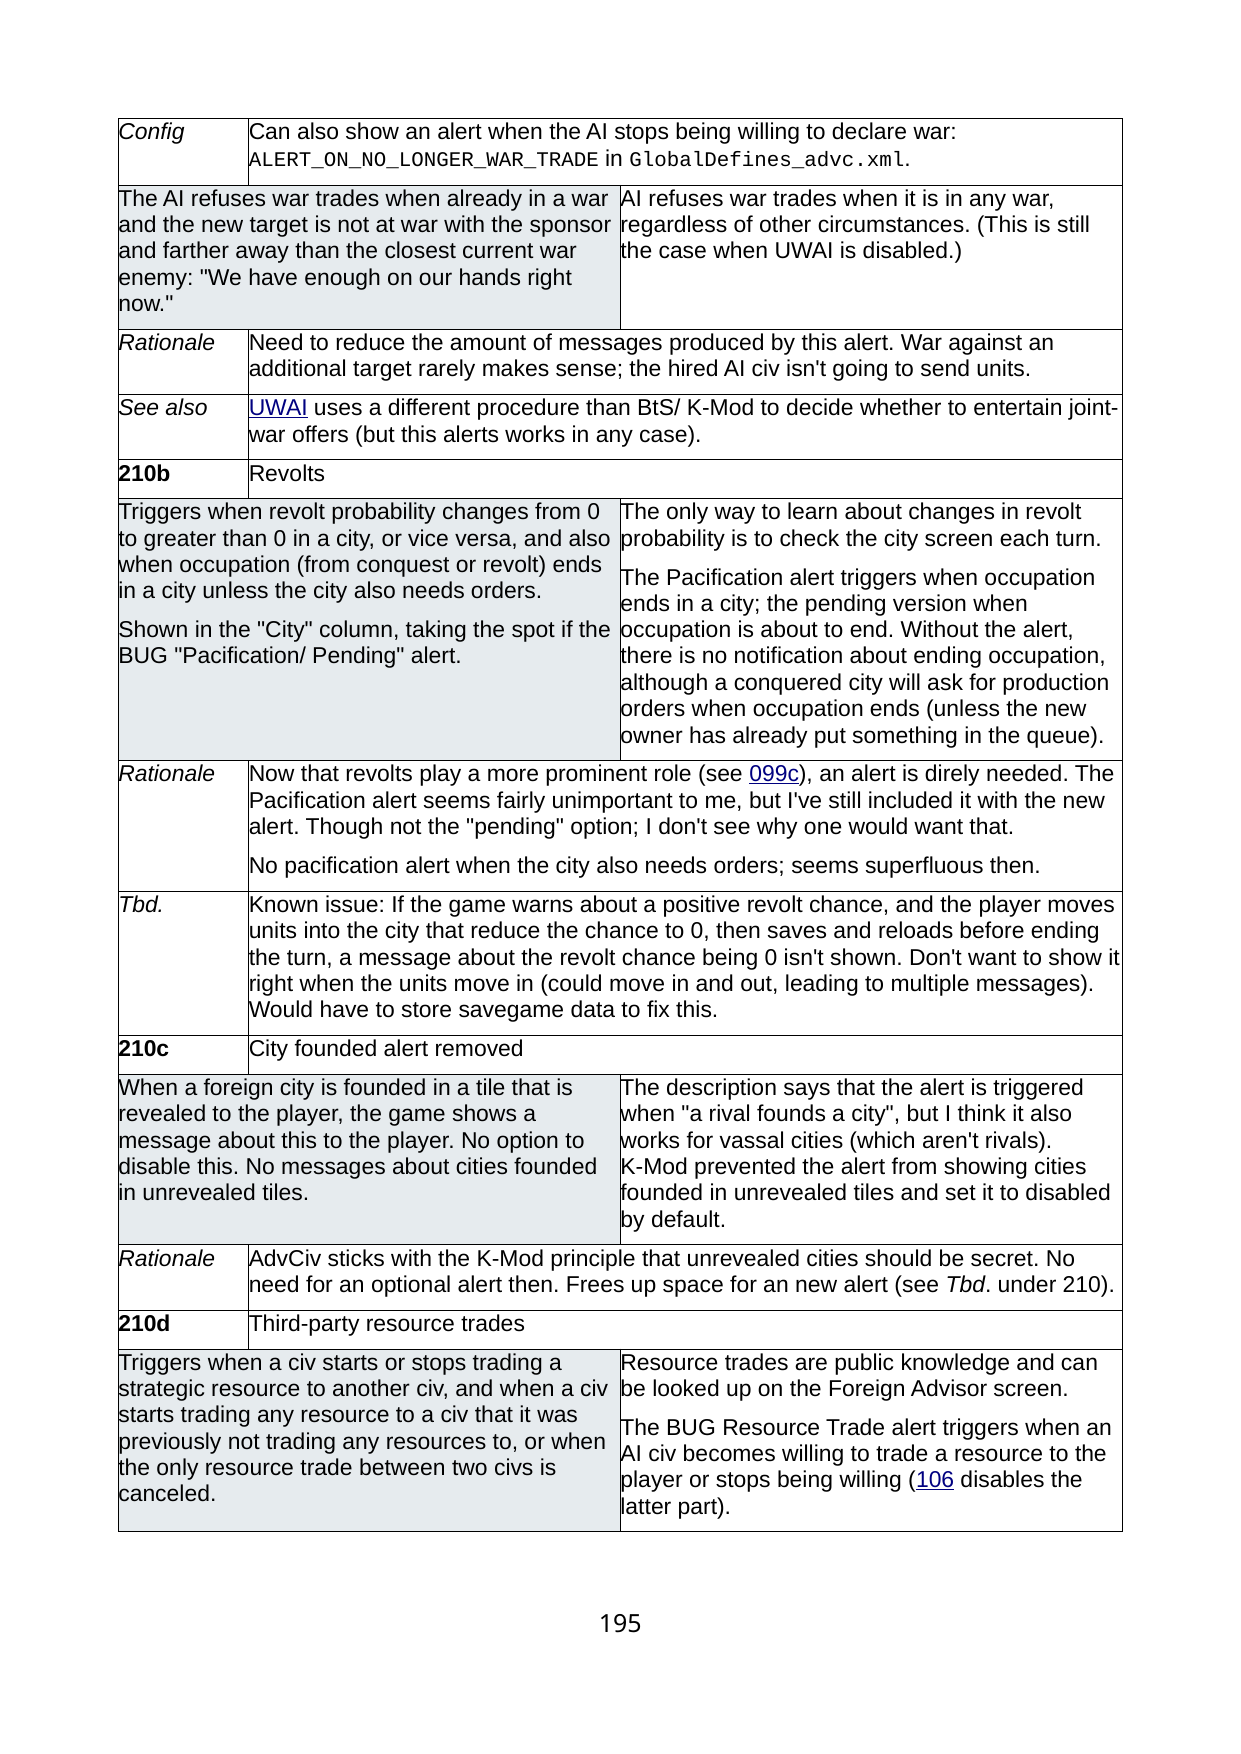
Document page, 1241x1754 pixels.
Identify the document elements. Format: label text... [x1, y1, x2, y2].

table_cell City founded alert removed [249, 1036, 1122, 1074]
table_cell Rationale [119, 330, 248, 394]
table_cell Now that revolts play a more prominent role (see 099c), an alert is direly needed. The Pacification alert seems fairly unimportant to me, but I've still included it with the new alert. Though not the "pending" option; I don't see why one would want that. No pacification alert when the city also needs orders; seems superfluous then. [249, 761, 1122, 891]
table_cell 210b [119, 460, 248, 498]
table_cell AI refuses war trades when it is in any war, regardless of other circumstances. (This is still the case when UWAI is disabled.) [621, 186, 1122, 329]
table_cell Tbd. [119, 892, 248, 1035]
table_cell See also [119, 395, 248, 459]
table_cell Revolts [249, 460, 1122, 498]
table_cell Third-party resource trades [249, 1311, 1122, 1348]
table_cell Need to reduce the amount of messages produced by this alert. War against an additional target rarely makes sense; the hired AI civ isn't going to send units. [249, 330, 1122, 394]
table_cell 210d [119, 1311, 248, 1348]
table_cell The only way to learn about changes in revolt probability is to check the city screen each turn. The Pacification alert triggers when occupation ends in a city; the pending version when occupation is about to end. Without the alert, there is no notification about ending occupation, although a conquered city will ask for production orders when occupation ends (unless the new owner has already put something in the queue). [621, 499, 1122, 760]
table_cell The AI refuses war trades when already in a war and the new target is not at war with the sponsor and farther away than the closest current war enemy: "We have enough on our hands right now." [119, 186, 620, 329]
table_cell The description says that the alert is triggered when "a rival founds a city", but I think it also works for vassal cities (which aren't rivals). K-Mod prevented the alert from showing cities founded in unrevealed tiles and set it to disabled by default. [621, 1075, 1122, 1244]
table_cell UWAI uses a different procedure than BtS/ K-Mod to decide whether to entertain joint-war offers (but this alerts works in any case). [249, 395, 1122, 459]
table_cell Resource trades are public knowledge and can be looked up on the Foreign Advisor screen. The BUG Resource Trade alert triggers when an AI civ becomes willing to trade a resource to the player or stops being willing (106 disables the latter part). [621, 1350, 1122, 1531]
table_cell AdvCiv sticks with the K-Mod principle that unrevealed cities should be secret. No need for an optional alert then. Frees up space for an new alert (see Tbd. under 210). [249, 1245, 1122, 1309]
table_cell When a foreign city is founded in a tile that is revealed to the player, the game shows a message about this to the player. No option to disable this. No messages about cities founded in unrevealed tiles. [119, 1075, 620, 1244]
table_cell Rationale [119, 761, 248, 891]
table_cell 210c [119, 1036, 248, 1074]
table_cell Config [119, 119, 248, 185]
table_cell Known issue: If the game warns about a positive revolt chance, and the player moves units into the city that reduce the chance to 0, then saves and reloads before ending the turn, a message about the revolt chance being 0 isn't shown. Don't want to show it right when the units move in (could move in and out, leading to multiple messages). Would have to store savegame data to fix this. [249, 892, 1122, 1035]
table_cell Triggers when revolt probability changes from 0 to greater than 0 in a city, or vice versa, and also when occupation (from conquest or revolt) ends in a city unless the city also needs orders. Shown in the "City" column, taking the spot if the BUG "Pacification/ Pending" alert. [119, 499, 620, 760]
table_cell Rationale [119, 1245, 248, 1309]
table_cell Can also show an alert when the AI stops being willing to declare war: ALERT_ON_NO_LONGER_WAR_TRADE in GlobalDefines_advc.xml. [249, 119, 1122, 185]
table_cell Triggers when a civ starts or stops trading a strategic resource to another civ, and when a civ starts trading any resource to a civ that it was previously not trading any resources to, or when the only resource trade between two civs is canceled. [119, 1350, 620, 1531]
